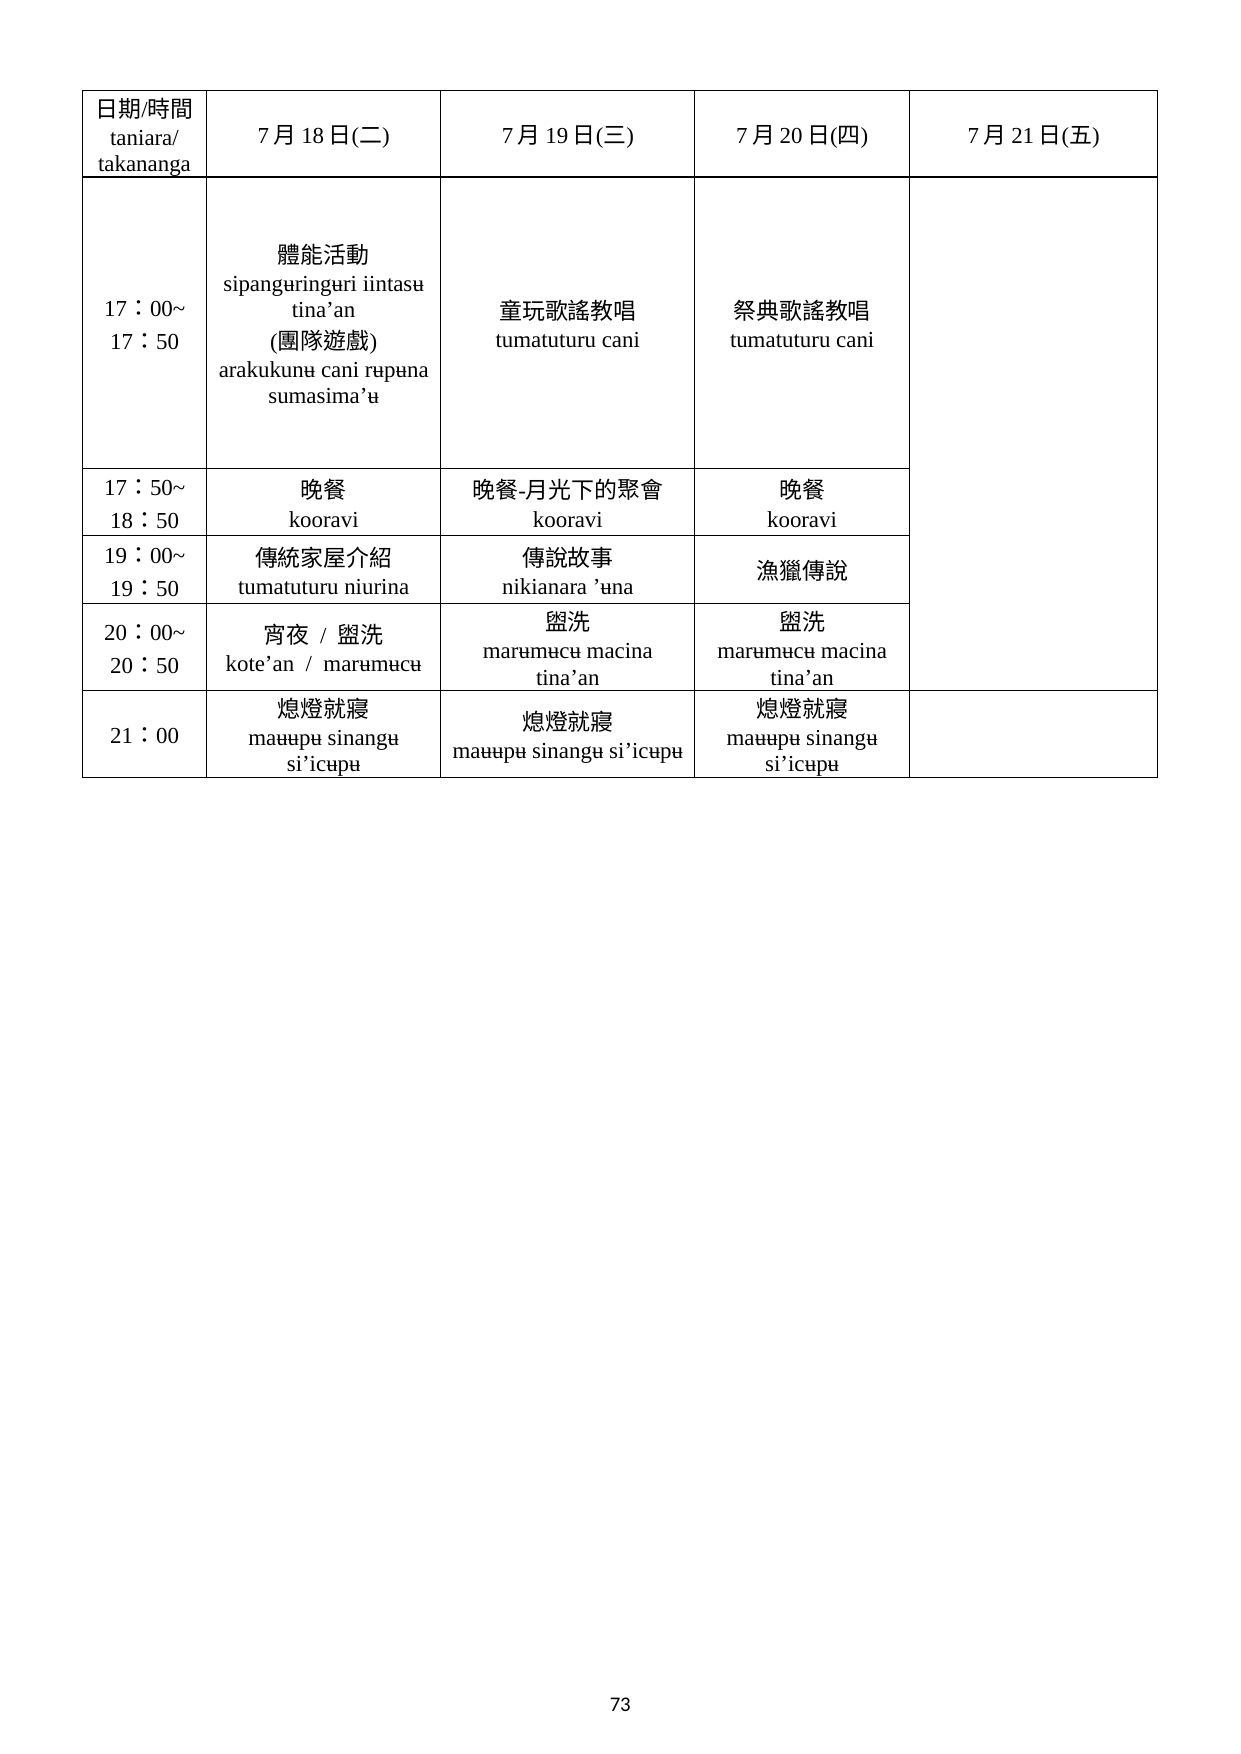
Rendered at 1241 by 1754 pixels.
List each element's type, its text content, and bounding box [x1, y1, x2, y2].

table_cell 盥洗 marʉmʉcʉ macina tina’an [441, 604, 694, 690]
table_cell 熄燈就寢 maʉʉpʉ sinangʉ si’icʉpʉ [207, 691, 440, 777]
table_cell [910, 178, 1157, 690]
table_cell [910, 691, 1157, 777]
table_cell 傳統家屋介紹 tumatuturu niurina [207, 536, 440, 603]
table_header 7月19日(三) [441, 91, 694, 176]
table_cell 19：00~ 19：50 [83, 536, 206, 603]
table_cell 傳說故事 nikianara ’ʉna [441, 536, 694, 603]
table_cell 宵夜 / 盥洗 kote’an / marʉmʉcʉ [207, 604, 440, 690]
table_cell 20：00~ 20：50 [83, 604, 206, 690]
table_cell 祭典歌謠教唱 tumatuturu cani [695, 178, 909, 468]
table_cell 晚餐-月光下的聚會 kooravi [441, 469, 694, 535]
table_cell 晚餐 kooravi [695, 469, 909, 535]
table_header 7月18日(二) [207, 91, 440, 176]
table_cell 熄燈就寢 maʉʉpʉ sinangʉ si’icʉpʉ [441, 691, 694, 777]
table_cell 童玩歌謠教唱 tumatuturu cani [441, 178, 694, 468]
table_cell 熄燈就寢 maʉʉpʉ sinangʉ si’icʉpʉ [695, 691, 909, 777]
table_header 7月21日(五) [910, 91, 1157, 176]
table_cell 17：00~ 17：50 [83, 178, 206, 468]
table_cell 漁獵傳說 [695, 536, 909, 603]
table_cell 盥洗 marʉmʉcʉ macina tina’an [695, 604, 909, 690]
table_cell 21：00 [83, 691, 206, 777]
table_header 日期/時間 taniara/ takananga [83, 91, 206, 176]
table_header 7月20日(四) [695, 91, 909, 176]
table_cell 晚餐 kooravi [207, 469, 440, 535]
table_cell 17：50~ 18：50 [83, 469, 206, 535]
table_cell 體能活動 sipangʉringʉri iintasʉ tina’an (團隊遊戲) arakukunʉ cani rʉpʉna sumasima’ʉ [207, 178, 440, 468]
